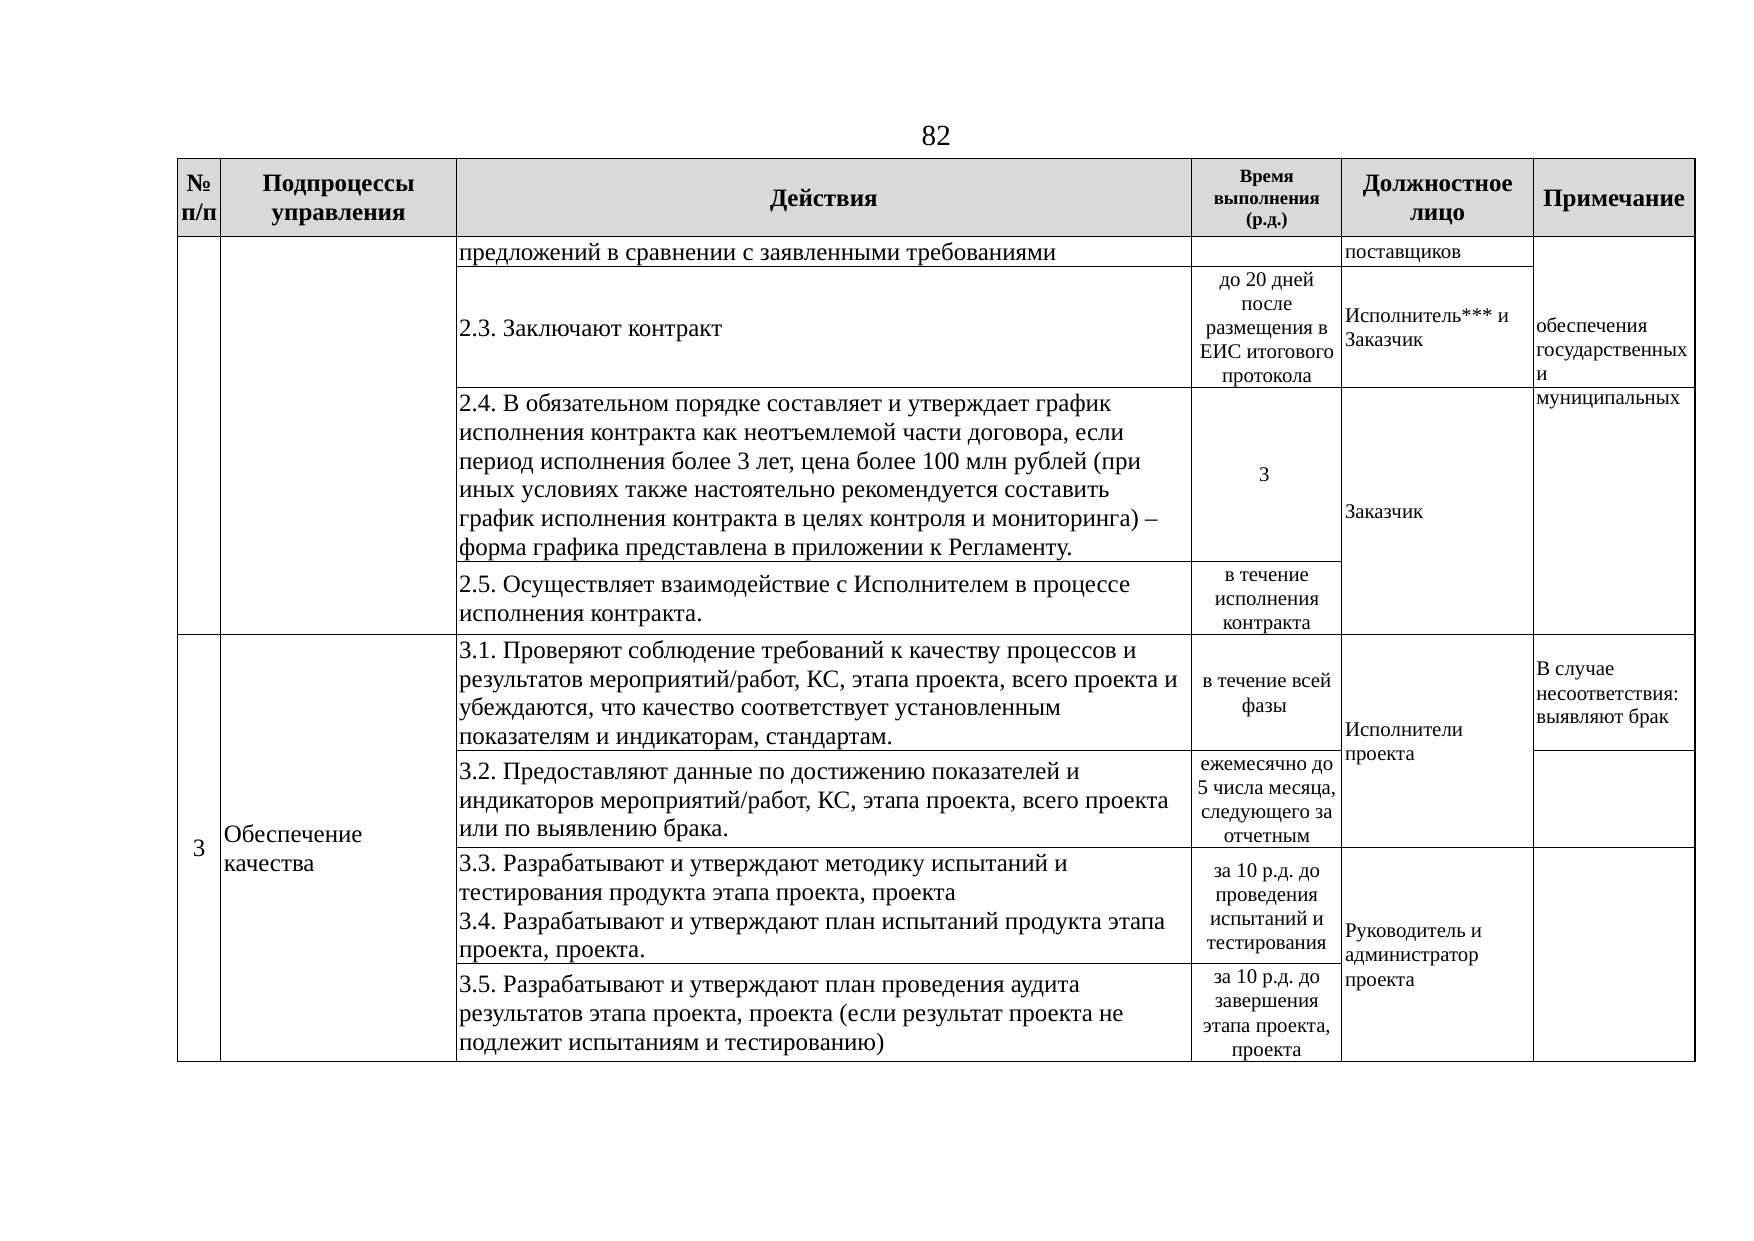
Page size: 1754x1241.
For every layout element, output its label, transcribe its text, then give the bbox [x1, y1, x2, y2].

table_header Должностное лицо [1342, 159, 1533, 236]
table_header № п/п [178, 159, 220, 236]
table_cell Заказчик [1342, 388, 1533, 634]
table_header Время выполнения (р.д.) [1192, 159, 1341, 236]
table_cell 2.5. Осуществляет взаимодействие с Исполнителем в процессе исполнения контракта. [457, 562, 1191, 634]
table_cell до 20 дней после размещения в ЕИС итогового протокола [1192, 267, 1341, 387]
table_header Действия [457, 159, 1191, 236]
table_cell в течение исполнения контракта [1192, 562, 1341, 634]
table_cell 3.3. Разрабатывают и утверждают методику испытаний и тестирования продукта этапа проекта, проекта 3.4. Разрабатывают и утверждают план испытаний продукта этапа проекта, проекта. [457, 848, 1191, 963]
table_cell Обеспечение качества [221, 635, 456, 1061]
table_cell 2.3. Заключают контракт [457, 267, 1191, 387]
table_cell В случае несоответствия: выявляют брак [1534, 635, 1694, 750]
table_cell 3.1. Проверяют соблюдение требований к качеству процессов и результатов мероприятий/работ, КС, этапа проекта, всего проекта и убеждаются, что качество соответствует установленным показателям и индикаторам, стандартам. [457, 635, 1191, 750]
table_cell 3 [178, 635, 220, 1061]
table_cell поставщиков [1342, 237, 1533, 266]
table_cell ежемесячно до 5 числа месяца, следующего за отчетным [1192, 751, 1341, 847]
table_cell 3.2. Предоставляют данные по достижению показателей и индикаторов мероприятий/работ, КС, этапа проекта, всего проекта или по выявлению брака. [457, 751, 1191, 847]
table_cell [1534, 388, 1694, 634]
table_header Примечание [1534, 159, 1694, 236]
table_cell Исполнитель*** и Заказчик [1342, 267, 1533, 387]
table_cell 2.4. В обязательном порядке составляет и утверждает график исполнения контракта как неотъемлемой части договора, если период исполнения более 3 лет, цена более 100 млн рублей (при иных условиях также настоятельно рекомендуется составить график исполнения контракта в целях контроля и мониторинга) – форма графика представлена в приложении к Регламенту. [457, 388, 1191, 561]
table_header Подпроцессы управления [221, 159, 456, 236]
table_cell за 10 р.д. до проведения испытаний и тестирования [1192, 848, 1341, 963]
table_cell 3 [1192, 388, 1341, 561]
table_cell [1534, 848, 1694, 1061]
table_cell Исполнители проекта [1342, 635, 1533, 847]
table_cell [1534, 751, 1694, 847]
table_cell предложений в сравнении с заявленными требованиями [457, 237, 1191, 266]
table_cell за 10 р.д. до завершения этапа проекта, проекта [1192, 964, 1341, 1061]
table_cell в течение всей фазы [1192, 635, 1341, 750]
table_cell Руководитель и администратор проекта [1342, 848, 1533, 1061]
table_cell 3.5. Разрабатывают и утверждают план проведения аудита результатов этапа проекта, проекта (если результат проекта не подлежит испытаниям и тестированию) [457, 964, 1191, 1061]
